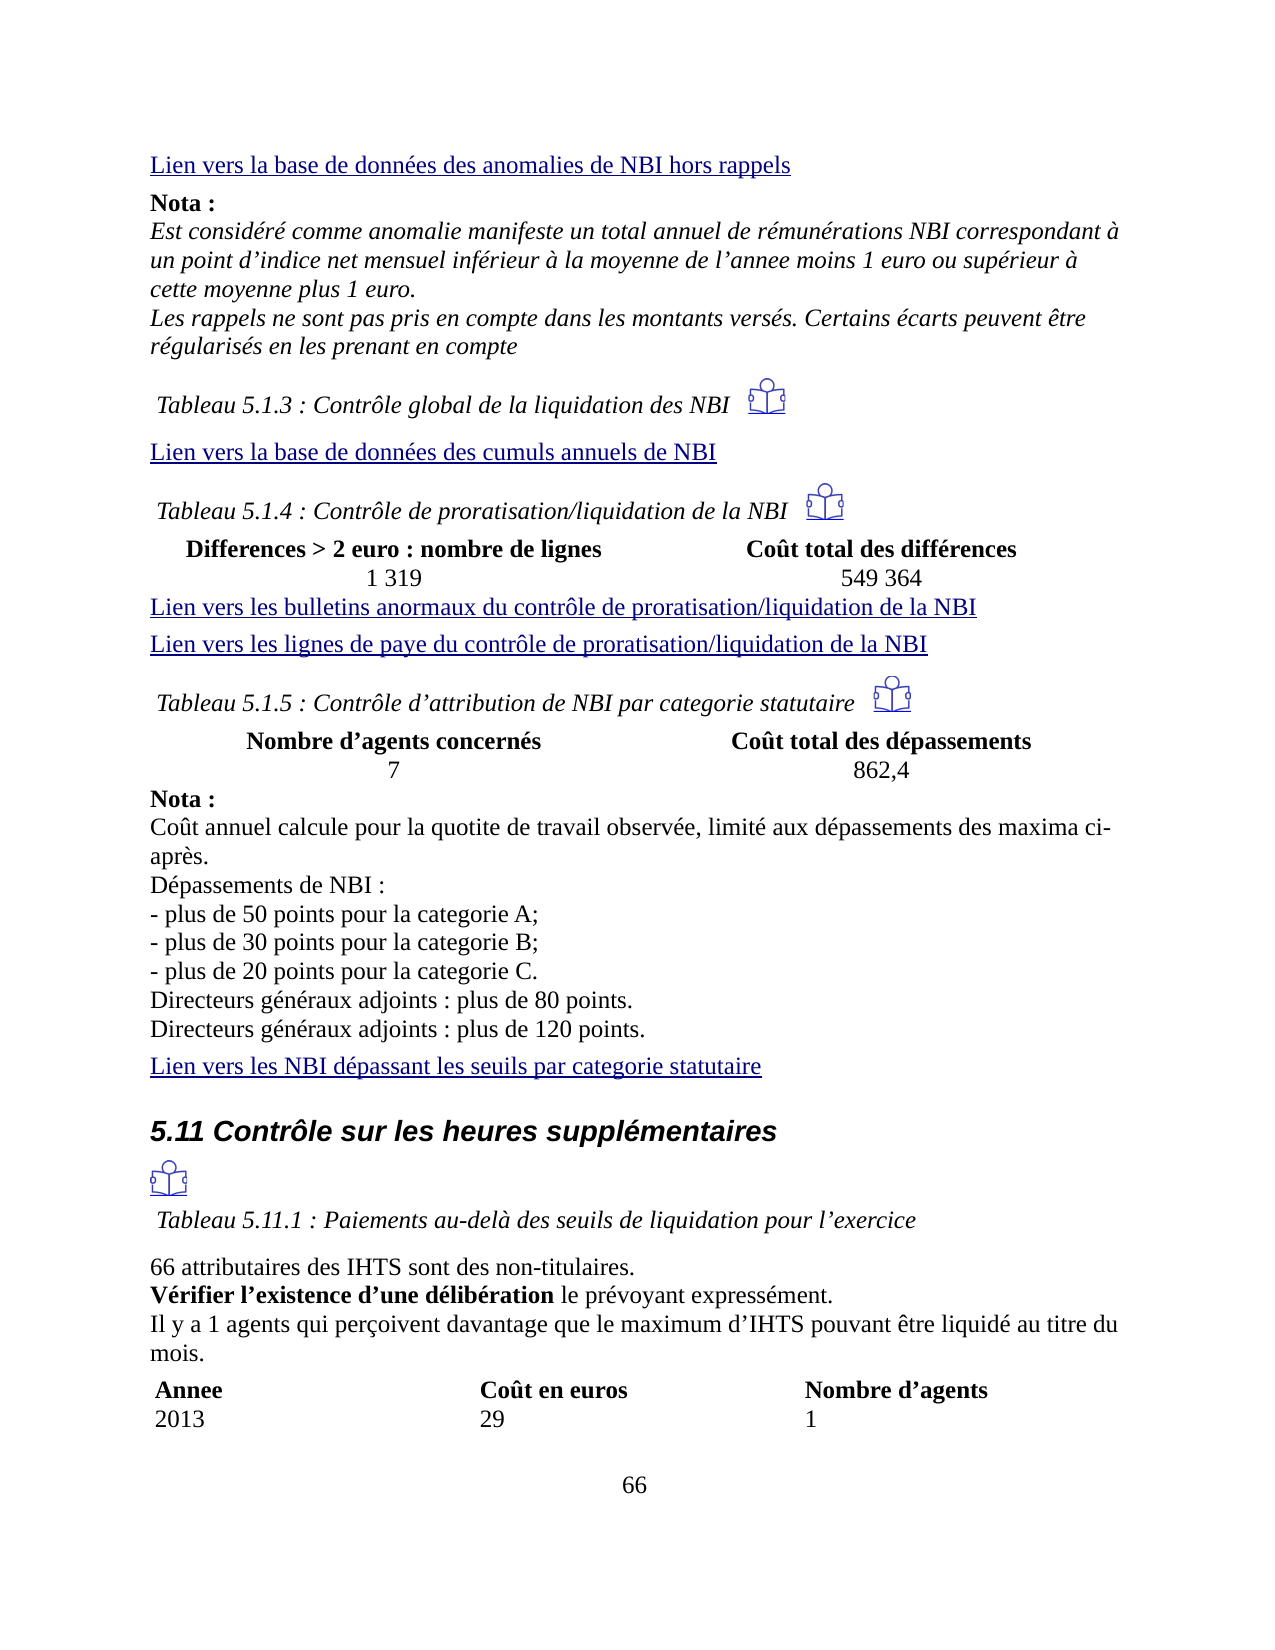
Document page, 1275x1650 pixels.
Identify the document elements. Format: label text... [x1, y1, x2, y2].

subtitle 5.11 Contrôle sur les heures supplémentaires [150, 1114, 1125, 1148]
text Lien vers les lignes de paye du contrôle de proratisation/liquidation de la NBI [150, 629, 1125, 658]
table_header Coût total des différences [638, 534, 1125, 563]
table_header Nombre d’agents concernés [150, 726, 637, 755]
table_cell 2013 [150, 1404, 475, 1433]
text Lien vers la base de données des anomalies de NBI hors rappels [150, 150, 1125, 179]
text 66 attributaires des IHTS sont des non-titulaires. Vérifier l’existence d’une délibération le prévoyant expressément. Il y a 1 agents qui perçoivent davantage que le maximum d’IHTS pouvant être liquidé au titre du mois. [150, 1252, 1125, 1367]
text Tableau 5.1.3 : Contrôle global de la liquidation des NBI [150, 388, 1125, 419]
picture [873, 676, 911, 712]
table_cell 549 364 [638, 563, 1125, 592]
table_header Nombre d’agents [800, 1376, 1125, 1404]
text Lien vers la base de données des cumuls annuels de NBI [150, 437, 1125, 466]
table_header Coût total des dépassements [638, 726, 1125, 755]
text Nota : Est considéré comme anomalie manifeste un total annuel de rémunérations NBI correspondant à un point d’indice net mensuel inférieur à la moyenne de l’annee moins 1 euro ou supérieur à cette moyenne plus 1 euro. Les rappels ne sont pas pris en compte dans les montants versés. Certains écarts peuvent être régularisés en les prenant en compte [150, 188, 1125, 360]
text Nota : Coût annuel calcule pour la quotite de travail observée, limité aux dépassements des maxima ci-après. Dépassements de NBI : - plus de 50 points pour la categorie A; - plus de 30 points pour la categorie B; - plus de 20 points pour la categorie C. Directeurs généraux adjoints : plus de 80 points. Directeurs généraux adjoints : plus de 120 points. [150, 784, 1125, 1042]
table_cell 29 [475, 1404, 800, 1433]
text Tableau 5.1.5 : Contrôle d’attribution de NBI par categorie statutaire [150, 686, 1125, 717]
picture [748, 378, 786, 414]
text Tableau 5.1.4 : Contrôle de proratisation/liquidation de la NBI [150, 494, 1125, 525]
picture [806, 483, 844, 520]
picture [150, 1160, 188, 1196]
text Lien vers les bulletins anormaux du contrôle de proratisation/liquidation de la NBI [150, 592, 1125, 620]
table_header Differences > 2 euro : nombre de lignes [150, 534, 637, 563]
table_cell 7 [150, 755, 637, 784]
table_cell 1 319 [150, 563, 637, 592]
table_header Coût en euros [475, 1376, 800, 1404]
text Tableau 5.11.1 : Paiements au-delà des seuils de liquidation pour l’exercice [150, 1205, 1125, 1234]
table_header Annee [150, 1376, 475, 1404]
text Lien vers les NBI dépassant les seuils par categorie statutaire [150, 1051, 1125, 1080]
table_cell 1 [800, 1404, 1125, 1433]
table_cell 862,4 [638, 755, 1125, 784]
